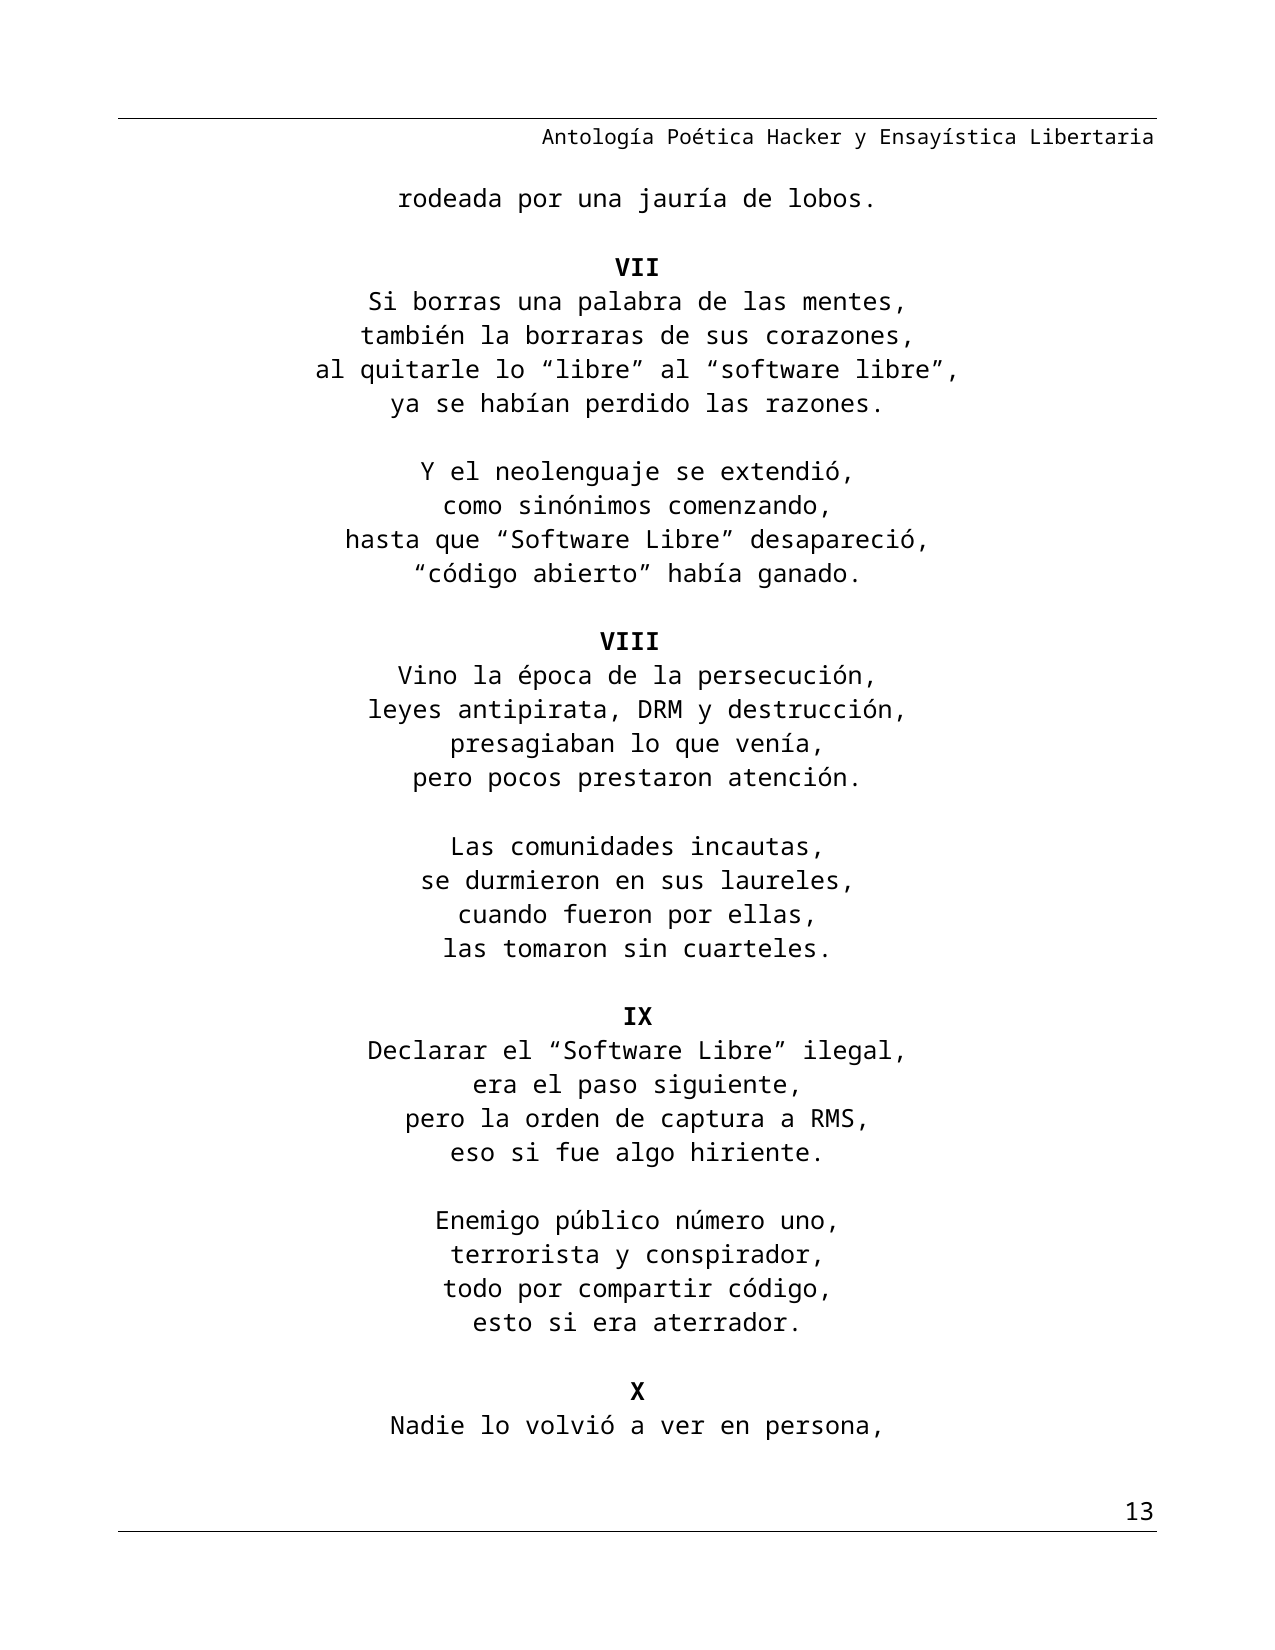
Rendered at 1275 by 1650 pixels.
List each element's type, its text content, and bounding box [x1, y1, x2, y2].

text VIII [121, 624, 1154, 658]
text terrorista y conspirador, [121, 1237, 1154, 1271]
text Y el neolenguaje se extendió, [121, 453, 1154, 488]
text rodeada por una jauría de lobos. [121, 181, 1154, 215]
text Nadie lo volvió a ver en persona, [121, 1407, 1154, 1441]
text Vino la época de la persecución, [121, 658, 1154, 692]
text todo por compartir código, [121, 1271, 1154, 1305]
text hasta que “Software Libre” desapareció, [121, 522, 1154, 556]
text eso si fue algo hiriente. [121, 1135, 1154, 1169]
text Declarar el “Software Libre” ilegal, [121, 1033, 1154, 1067]
text pero pocos prestaron atención. [121, 760, 1154, 794]
text era el paso siguiente, [121, 1067, 1154, 1101]
text ya se habían perdido las razones. [121, 385, 1154, 419]
text las tomaron sin cuarteles. [121, 930, 1154, 964]
text se durmieron en sus laureles, [121, 862, 1154, 896]
text Enemigo público número uno, [121, 1203, 1154, 1237]
text Las comunidades incautas, [121, 828, 1154, 862]
text como sinónimos comenzando, [121, 488, 1154, 522]
text presagiaban lo que venía, [121, 726, 1154, 760]
text IX [121, 998, 1154, 1033]
text X [121, 1373, 1154, 1407]
text también la borraras de sus corazones, [121, 317, 1154, 351]
text Si borras una palabra de las mentes, [121, 283, 1154, 317]
text al quitarle lo “libre” al “software libre”, [121, 351, 1154, 385]
text cuando fueron por ellas, [121, 896, 1154, 930]
text VII [121, 249, 1154, 283]
text leyes antipirata, DRM y destrucción, [121, 692, 1154, 726]
text “código abierto” había ganado. [121, 556, 1154, 590]
text pero la orden de captura a RMS, [121, 1101, 1154, 1135]
text esto si era aterrador. [121, 1305, 1154, 1339]
